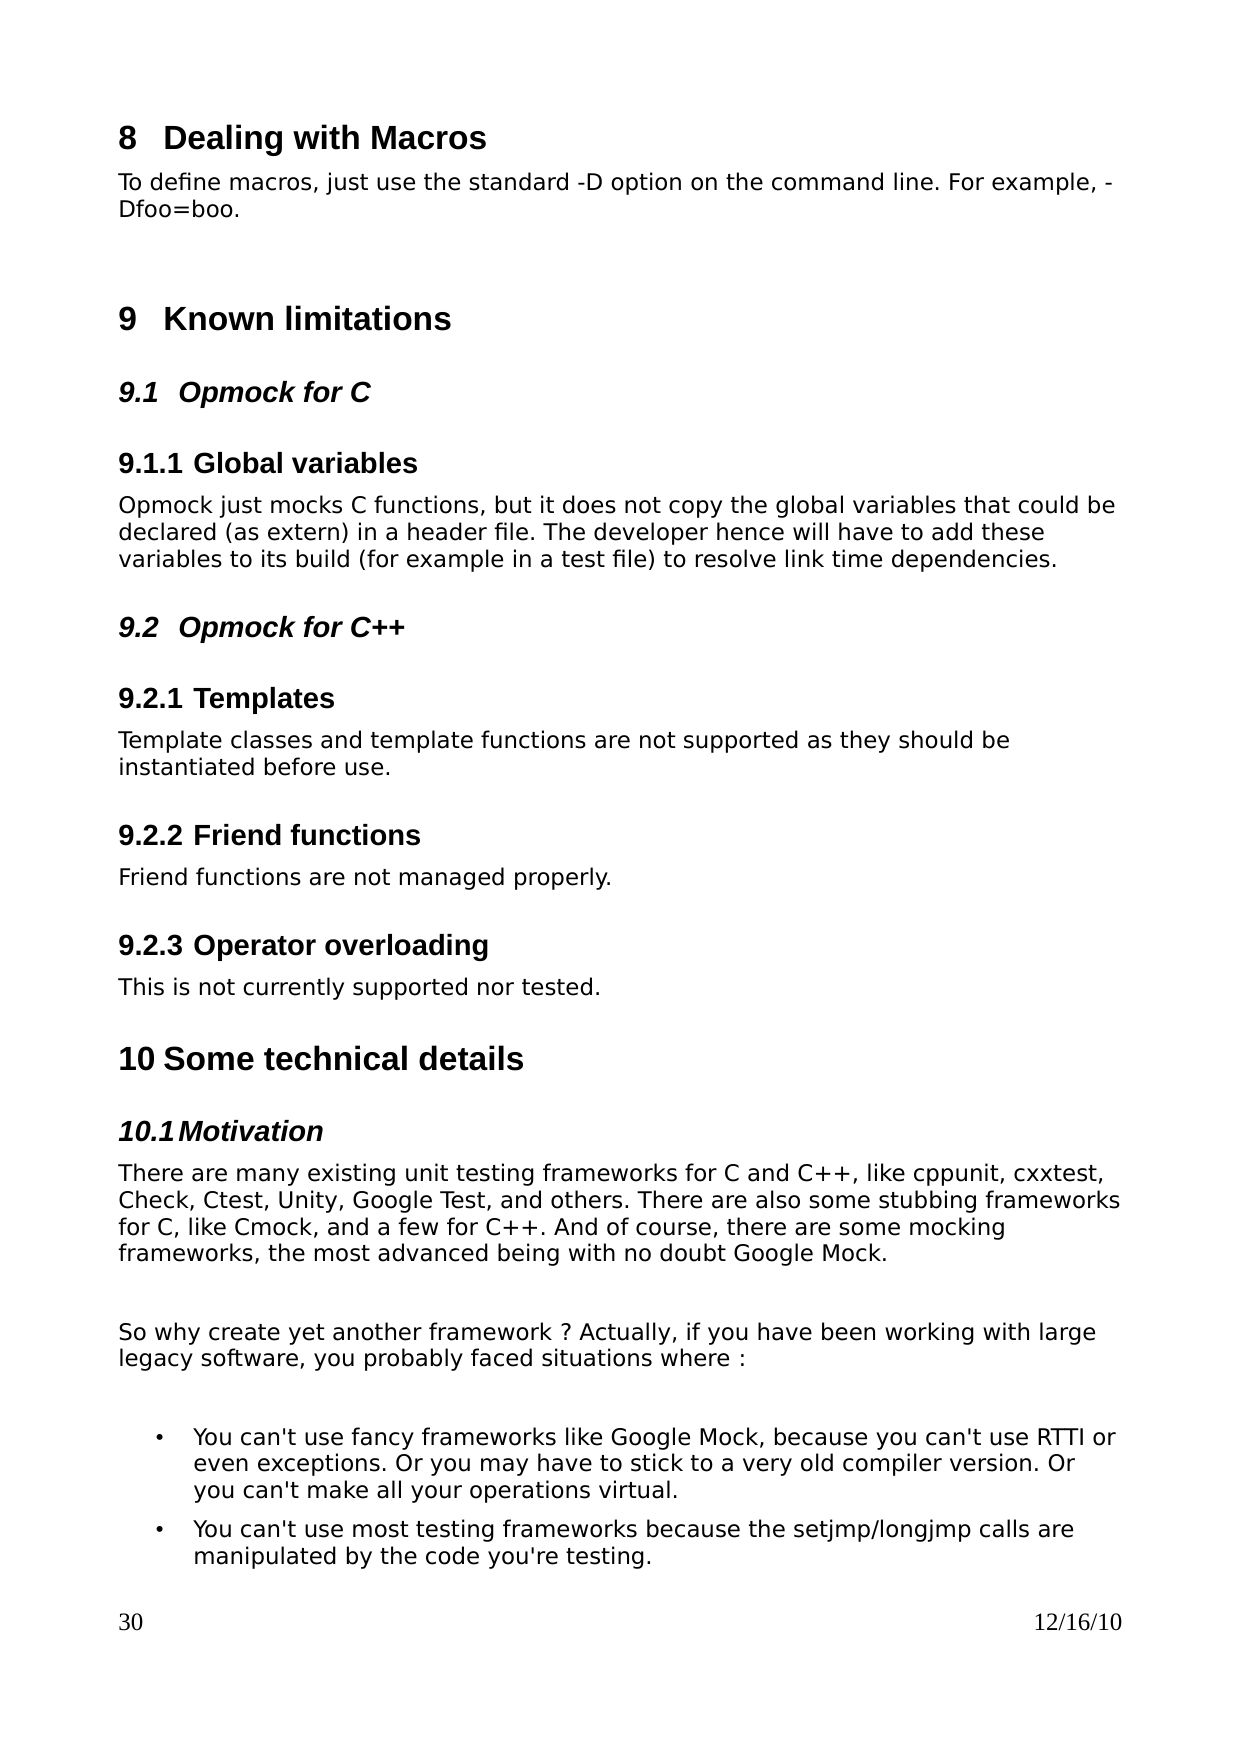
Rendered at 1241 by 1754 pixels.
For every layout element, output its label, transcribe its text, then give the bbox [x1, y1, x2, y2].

subtitle Some technical details [118, 1038, 1122, 1077]
text So why create yet another framework ? Actually, if you have been working with large legacy software, you probably faced situations where : [118, 1319, 1122, 1372]
subtitle Global variables [118, 446, 1122, 480]
text There are many existing unit testing frameworks for C and C++, like cppunit, cxxtest, Check, Ctest, Unity, Google Test, and others. There are also some stubbing frameworks for C, like Cmock, and a few for C++. And of course, there are some mocking frameworks, the most advanced being with no doubt Google Mock. [118, 1161, 1122, 1267]
subtitle Templates [118, 681, 1122, 714]
subtitle Motivation [118, 1114, 1122, 1148]
list You can't use most testing frameworks because the setjmp/longjmp calls are manipulated by the code you're testing. [156, 1516, 1122, 1570]
text To define macros, just use the standard -D option on the command line. For example, -Dfoo=boo. [118, 169, 1122, 223]
subtitle Known limitations [118, 299, 1122, 338]
text This is not currently supported nor tested. [118, 974, 1122, 1001]
text Template classes and template functions are not supported as they should be instantiated before use. [118, 727, 1122, 780]
subtitle Operator overloading [118, 928, 1122, 962]
subtitle Dealing with Macros [118, 118, 1122, 157]
subtitle Opmock for C [118, 375, 1122, 409]
subtitle Opmock for C++ [118, 610, 1122, 643]
subtitle Friend functions [118, 818, 1122, 851]
text Friend functions are not managed properly. [118, 864, 1122, 891]
list You can't use fancy frameworks like Google Mock, because you can't use RTTI or even exceptions. Or you may have to stick to a very old compiler version. Or you can't make all your operations virtual. [156, 1424, 1122, 1504]
text Opmock just mocks C functions, but it does not copy the global variables that could be declared (as extern) in a header file. The developer hence will have to add these variables to its build (for example in a test file) to resolve link time dependencies. [118, 492, 1122, 572]
